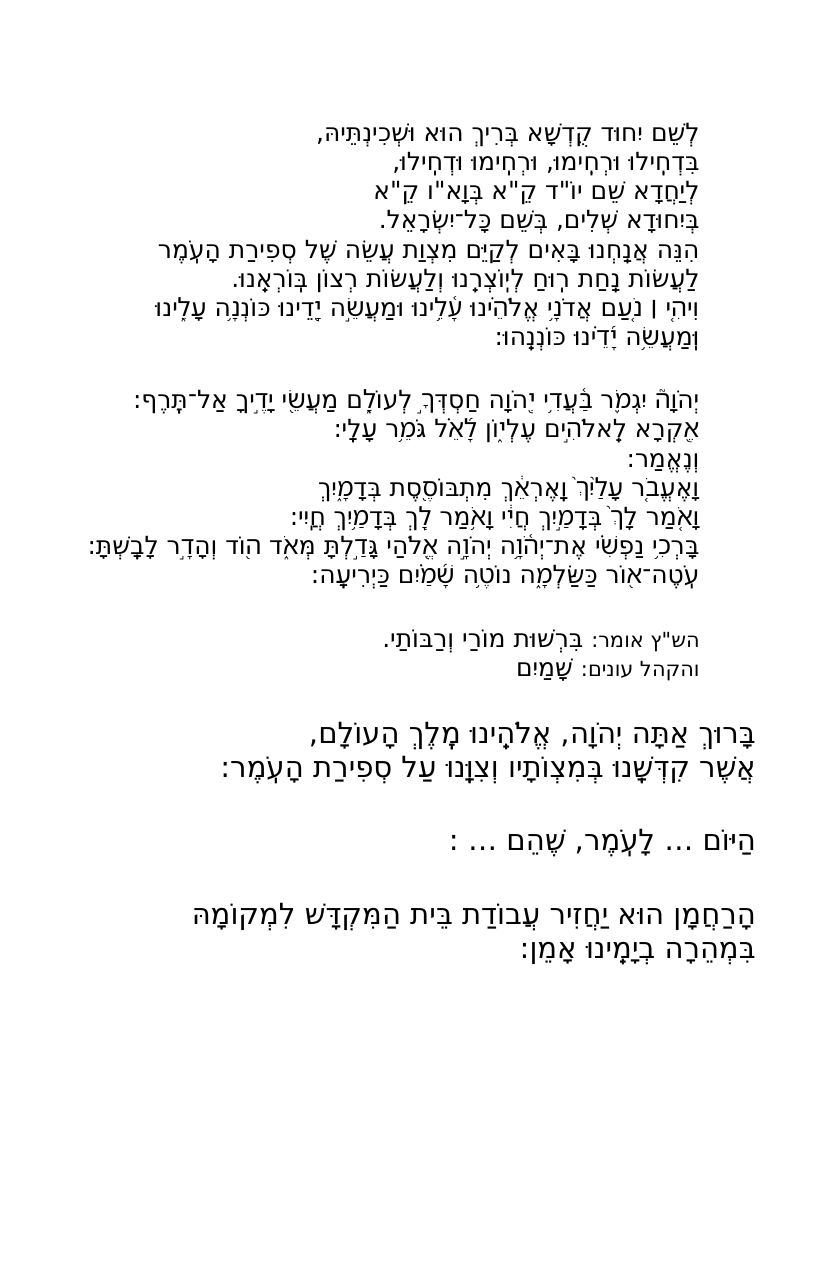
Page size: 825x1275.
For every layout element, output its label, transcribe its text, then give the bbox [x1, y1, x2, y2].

text הש"ץ אומר: בִּרְשׁוּת מוֹרַי וְרַבּוֹתַי. [53, 624, 699, 653]
text וָאֹ֤מַר לָךְ֙ בְּדָמַ֣יִךְ חֲיִ֔י וָאֹ֥מַר לָ֖ךְ בְּדָמַ֥יִךְ חֲיִֽי: [53, 502, 699, 531]
text בָּרְכִ֥י נַפְשִׁ֗י אֶת־יְהֹ֫וָ֥ה יְהֹוָ֣ה אֱ֭לֹהַי גָּדַ֣לְתָּ מְּאֹ֑ד ה֖וֹד וְהָדָ֣ר לָבָֽשְׁתָּ: [53, 531, 699, 561]
text לְשֵׁם יִחוּד קֻדְשָׁא בְּרִיךְ הוּא וּשְׁכִינְתֵּיהּ, [53, 118, 699, 147]
text בִּדְחִֽילוּ וּרְחִֽימוּ, וּרְחִֽימוּ וּדְחִֽילוּ, [53, 147, 699, 176]
text וְנֶאֱמַר: [53, 444, 699, 473]
text עֹֽטֶה־א֭וֹר כַּשַּׂלְמָ֑ה נוֹטֶ֥ה שָׁ֝מַ֗יִם כַּיְרִיעָֽה: [53, 561, 699, 590]
text בָּרוּךְ אַתָּה יְהֹוָה, אֱלֹהֵֽינוּ מֶֽלֶךְ הָעוֹלָם, [53, 716, 756, 750]
text אֲשֶׁר קִדְּשָֽׁנוּ בְּמִצְוֹתָיו וְצִוָּֽנוּ עַל סְפִירַת הָעֹֽמֶר: [53, 750, 756, 784]
text והקהל עונים: שָׁמַיִם [53, 653, 699, 682]
text וּֽמַעֲשֵׂ֥ה יָ֝דֵ֗ינוּ כּוֹנְנֵֽהוּ: [53, 322, 699, 351]
text לְיַחֲדָא שֵׁם יוֹ"ד קֵ"א בְּוָא"ו קֵ"א [53, 176, 699, 206]
text וָאֶעֱבֹ֤ר עָלַ֙יִךְ֙ וָֽאֶרְאֵ֔ךְ מִתְבּוֹסֶ֖סֶת בְּדָמָ֑יִךְ [53, 473, 699, 502]
text הַיּוֹם … לָעֹֽמֶר, שֶׁהֵם … : [53, 824, 756, 858]
text הָרַחֲמָן הוּא יַחֲזִיר עֲבוֹדַת בֵּית הַמִּקְדָּשׁ לִמְקוֹמָהּ [53, 897, 756, 931]
text אֶ֭קְרָא לֵֽאלֹהִ֣ים עֶלְי֑וֹן לָ֝אֵ֗ל גֹּמֵ֥ר עָלָֽי: [53, 415, 699, 444]
text בְּיִחוּדָא שְׁלִים, בְּשֵׁם כָּל־יִשְׂרָאֵל. [53, 206, 699, 235]
text לַעֲשׂוֹת נַֽחַת רֽוּחַ לְיֽוֹצְרֵֽנוּ וְלַעֲשׂוֹת רְצוֹן בּֽוֹרְאֵֽנוּ. [53, 264, 699, 293]
text וִיהִ֤י ׀ נֹ֤עַם אֲדֹנָ֥י אֱלֹהֵ֗ינוּ עָ֫לֵ֥ינוּ וּמַעֲשֵׂ֣ה יָ֭דֵינוּ כּוֹנְנָ֥ה עָלֵ֑ינוּ [53, 293, 699, 322]
text בִּמְהֵרָה בְיָמֵֽינוּ אָמֵן: [53, 931, 756, 965]
text יְהֹוָה֮ יִגְמֹ֢ר בַּ֫עֲדִ֥י יְ֭הֹוָה חַסְדְּךָ֣ לְעוֹלָ֑ם מַעֲשֵׂ֖י יָדֶ֣יךָ אַל־תֶּֽרֶף: [53, 386, 699, 415]
text הִנֵּה אֲנַֽחְנוּ בָּאִים לְקַיֵּם מִצְוַת עֲשֵׂה שֶׁל סְפִירַת הָעֹֽמֶר [53, 235, 699, 264]
